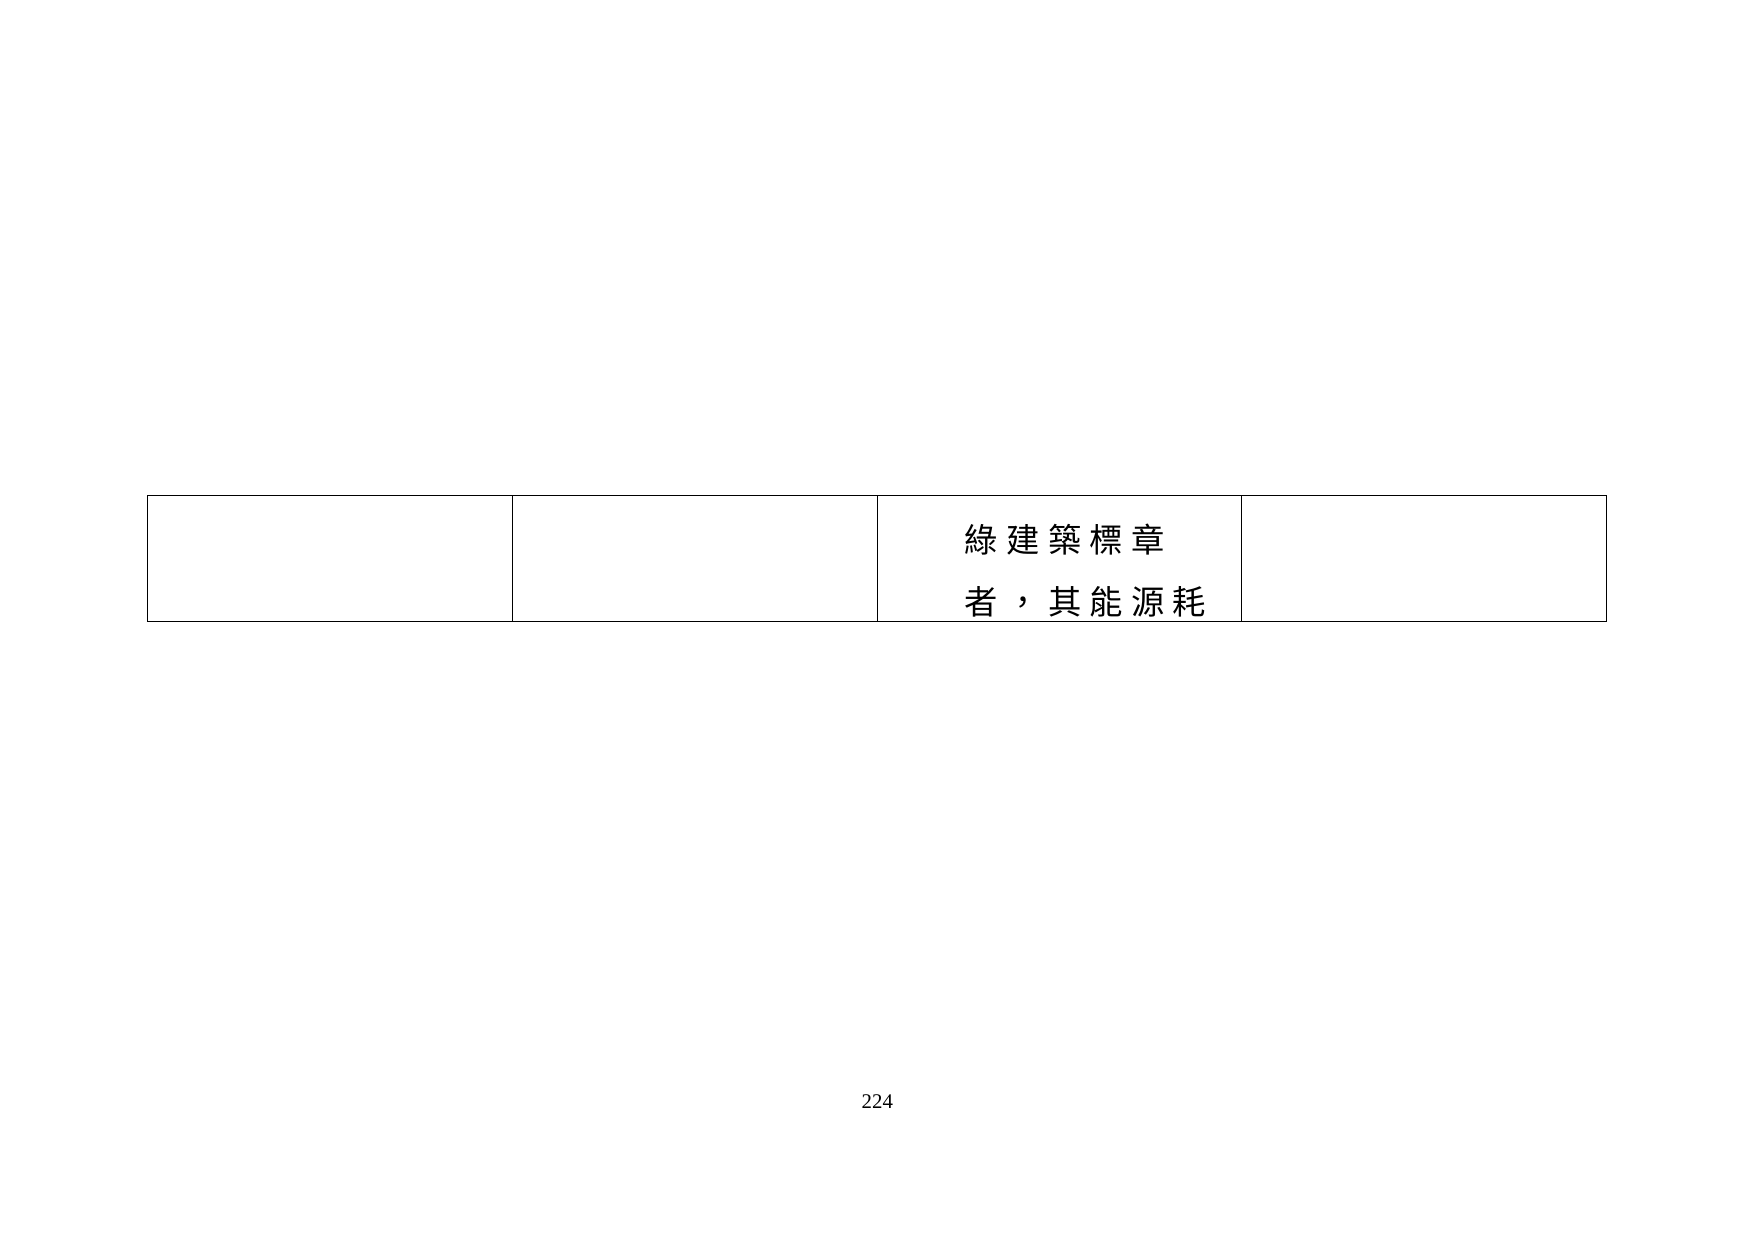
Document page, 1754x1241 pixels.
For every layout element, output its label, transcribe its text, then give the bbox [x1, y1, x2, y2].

table_cell [148, 496, 512, 621]
table_cell [1242, 496, 1606, 621]
table_cell [513, 496, 877, 621]
table_cell 綠建築標章者，其能源耗 [878, 496, 1241, 621]
